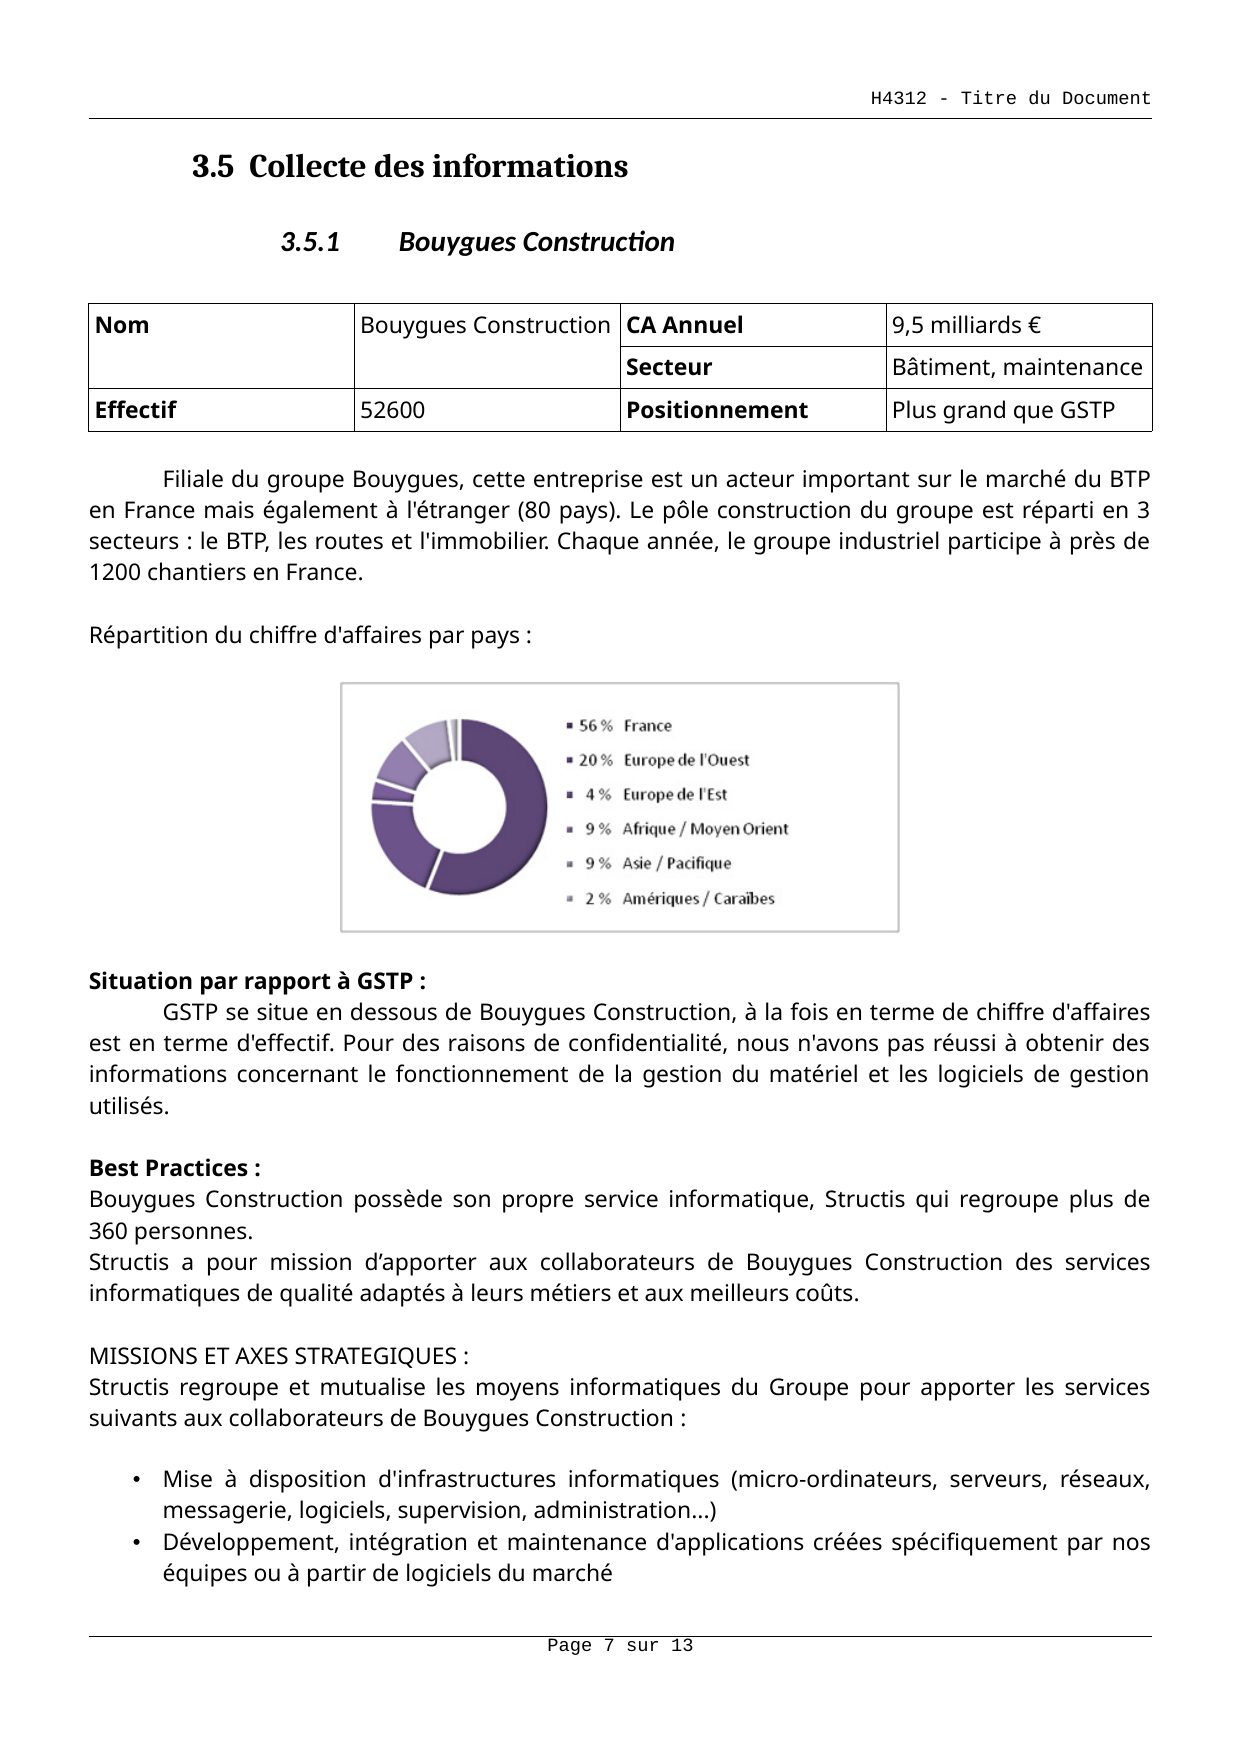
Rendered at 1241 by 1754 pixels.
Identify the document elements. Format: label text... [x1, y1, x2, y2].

table_header Nom [89, 304, 354, 388]
text Filiale du groupe Bouygues, cette entreprise est un acteur important sur le marché du BTP en France mais également à l'étranger (80 pays). Le pôle construction du groupe est réparti en 3 secteurs : le BTP, les routes et l'immobilier. Chaque année, le groupe industriel participe à près de 1200 chantiers en France. [88, 462, 1152, 587]
table_cell 52600 [355, 389, 620, 431]
picture [339, 681, 901, 934]
table_header 9,5 milliards € [887, 304, 1152, 346]
text Structis a pour mission d’apporter aux collaborateurs de Bouygues Construction des services informatiques de qualité adaptés à leurs métiers et aux meilleurs coûts. [88, 1246, 1152, 1308]
list Développement, intégration et maintenance d'applications créées spécifiquement par nos équipes ou à partir de logiciels du marché [133, 1525, 1152, 1588]
text Répartition du chiffre d'affaires par pays : [88, 619, 1152, 650]
list Mise à disposition d'infrastructures informatiques (micro-ordinateurs, serveurs, réseaux, messagerie, logiciels, supervision, administration...) [133, 1463, 1152, 1525]
table_cell Secteur [621, 347, 886, 388]
table_cell Effectif [89, 389, 354, 431]
text GSTP se situe en dessous de Bouygues Construction, à la fois en terme de chiffre d'affaires est en terme d'effectif. Pour des raisons de confidentialité, nous n'avons pas réussi à obtenir des informations concernant le fonctionnement de la gestion du matériel et les logiciels de gestion utilisés. [88, 996, 1152, 1121]
table_cell Plus grand que GSTP [887, 389, 1152, 431]
subtitle Collecte des informations [133, 147, 1152, 186]
text MISSIONS ET AXES STRATEGIQUES : [88, 1340, 1152, 1371]
table_header CA Annuel [621, 304, 886, 346]
subtitle Bouygues Construction [280, 223, 1152, 259]
text Bouygues Construction possède son propre service informatique, Structis qui regroupe plus de 360 personnes. [88, 1183, 1152, 1246]
text Best Practices : [88, 1152, 1152, 1183]
text Situation par rapport à GSTP : [88, 965, 1152, 996]
text Structis regroupe et mutualise les moyens informatiques du Groupe pour apporter les services suivants aux collaborateurs de Bouygues Construction : [88, 1371, 1152, 1433]
table_cell Bâtiment, maintenance [887, 347, 1152, 388]
table_header Bouygues Construction [355, 304, 620, 388]
table_cell Positionnement [621, 389, 886, 431]
